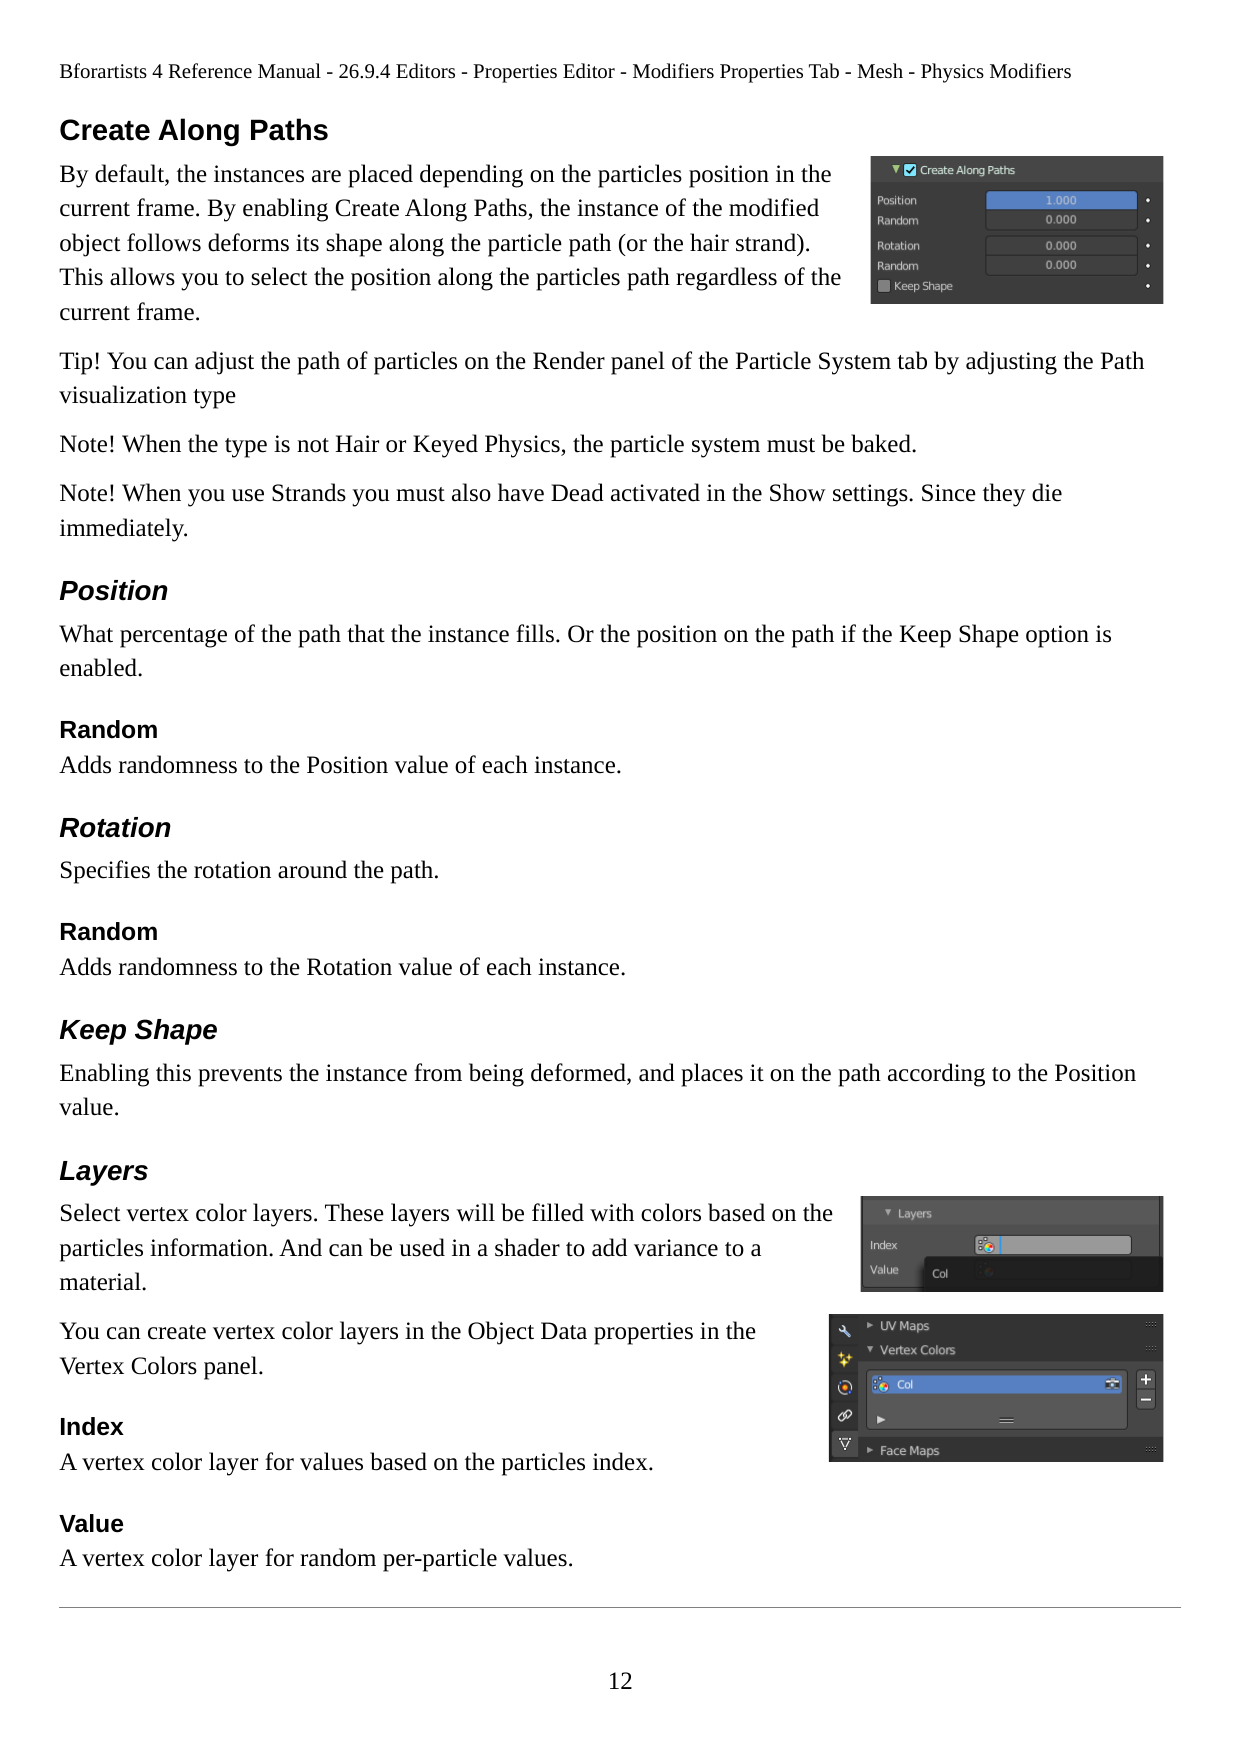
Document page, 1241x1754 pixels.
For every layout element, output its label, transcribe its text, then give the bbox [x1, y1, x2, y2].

subtitle Layers [59, 1154, 1181, 1186]
subtitle Random [59, 715, 1181, 743]
subtitle Rotation [59, 811, 1181, 843]
text Tip! You can adjust the path of particles on the Render panel of the Particle System tab by adjusting the Path visualization type [59, 346, 1181, 409]
text A vertex color layer for values based on the particles index. [59, 1447, 1181, 1476]
subtitle Create Along Paths [59, 113, 1181, 146]
text Specifies the rotation around the path. [59, 856, 1181, 884]
picture [828, 1314, 1164, 1462]
picture [870, 156, 1164, 304]
subtitle Value [59, 1509, 1181, 1537]
text Enabling this prevents the instance from being deformed, and places it on the path according to the Position value. [59, 1058, 1181, 1121]
subtitle Index [59, 1412, 828, 1441]
text A vertex color layer for random per-particle values. [59, 1543, 1181, 1572]
text Adds randomness to the Rotation value of each instance. [59, 952, 1181, 981]
picture [860, 1196, 1164, 1292]
subtitle Keep Shape [59, 1013, 1181, 1045]
text Note! When the type is not Hair or Keyed Physics, the particle system must be baked. [59, 429, 1181, 458]
subtitle [1164, 1412, 1181, 1441]
subtitle Random [59, 917, 1181, 946]
text You can create vertex color layers in the Object Data properties in the Vertex Colors panel. [59, 1316, 828, 1379]
text Adds randomness to the Position value of each instance. [59, 750, 1181, 778]
subtitle Position [59, 574, 1181, 606]
text What percentage of the path that the instance fills. Or the position on the path if the Keep Shape option is enabled. [59, 619, 1181, 682]
text By default, the instances are placed depending on the particles position in the current frame. By enabling Create Along Paths, the instance of the modified object follows deforms its shape along the particle path (or the hair strand). This allows you to select the position along the particles path regardless of the current frame. [59, 159, 1181, 326]
text Note! When you use Strands you must also have Dead activated in the Show settings. Since they die immediately. [59, 478, 1181, 542]
text Select vertex color layers. These layers will be filled with colors based on the particles information. And can be used in a shader to add variance to a material. [59, 1198, 1181, 1296]
